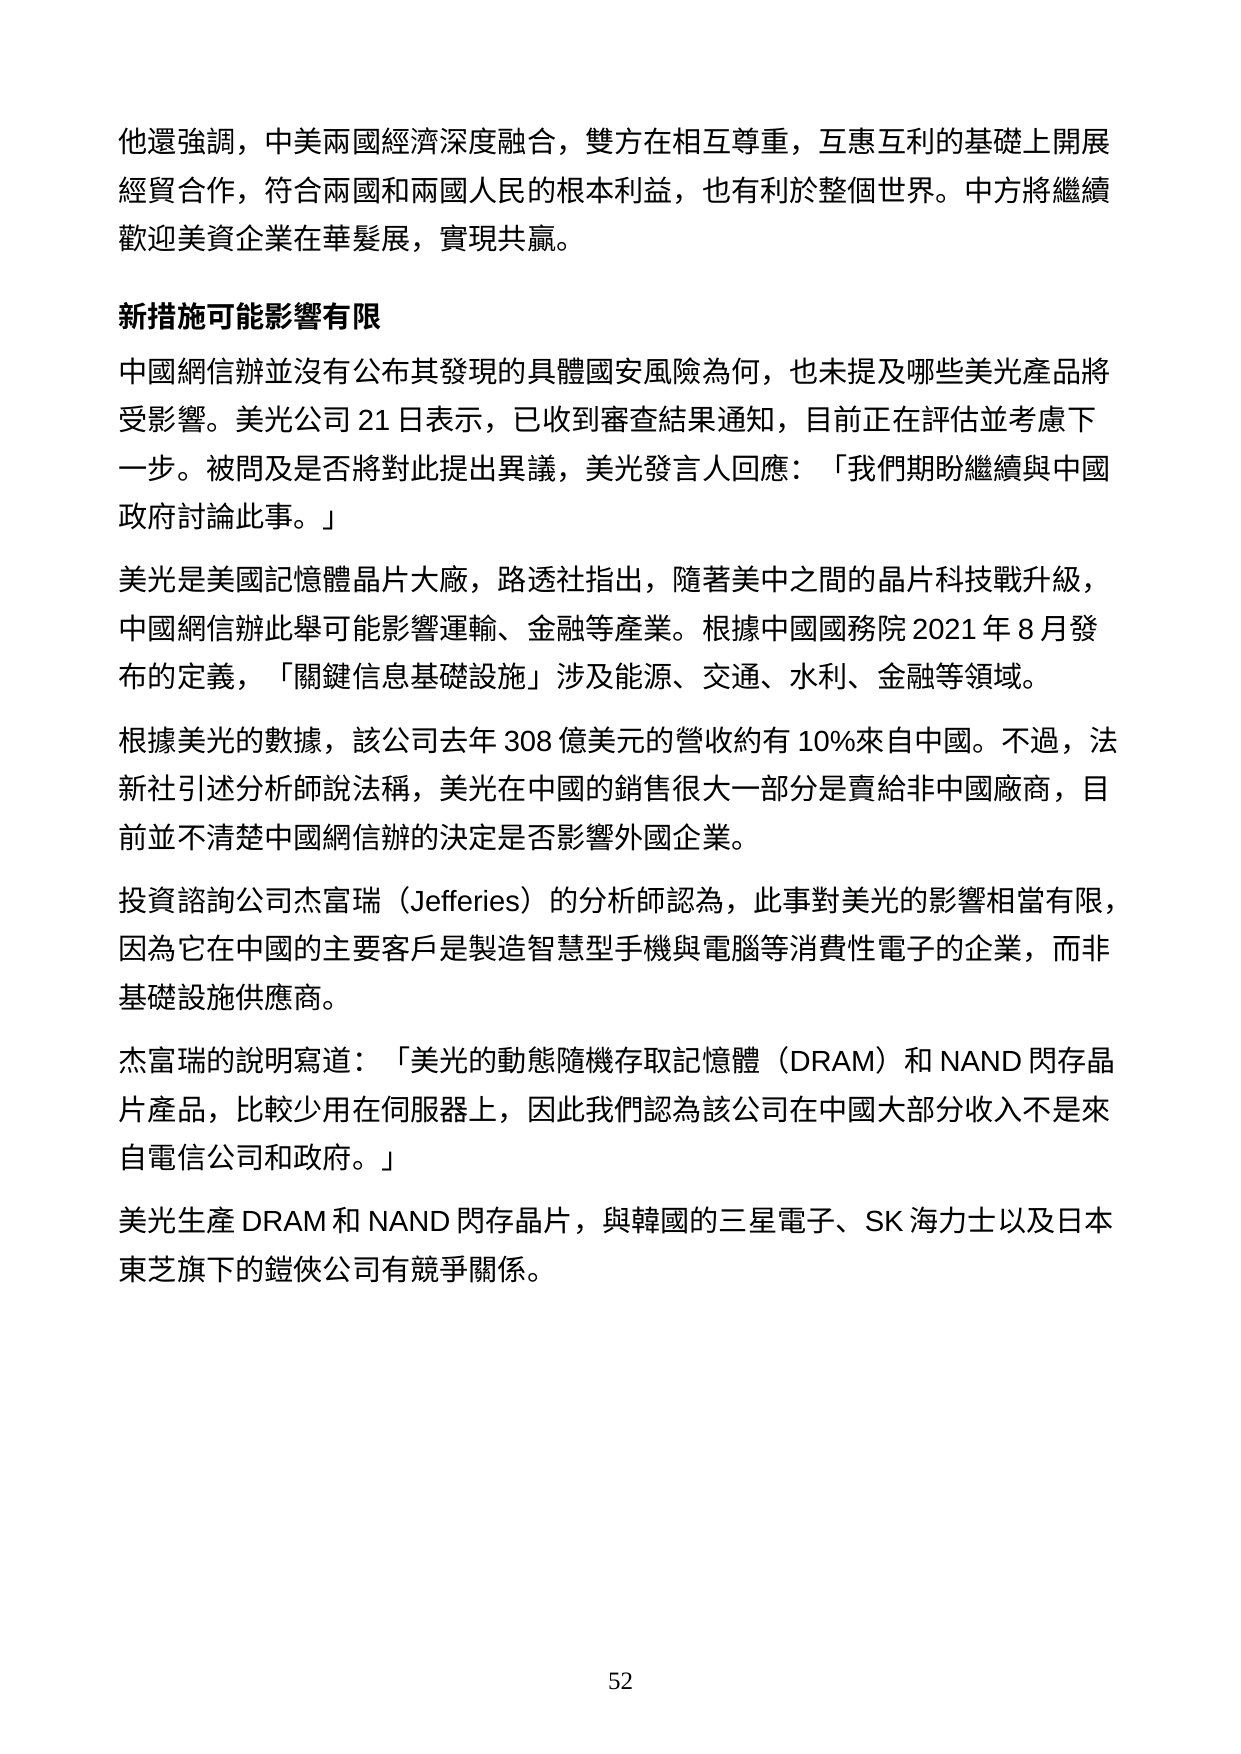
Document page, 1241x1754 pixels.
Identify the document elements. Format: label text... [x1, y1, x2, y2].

text 投資諮詢公司杰富瑞（Jefferies）的分析師認為，此事對美光的影響相當有限，因為它在中國的主要客戶是製造智慧型手機與電腦等消費性電子的企業，而非基礎設施供應商。 [118, 877, 1122, 1017]
text 根據美光的數據，該公司去年308億美元的營收約有10%來自中國。不過，法新社引述分析師說法稱，美光在中國的銷售很大一部分是賣給非中國廠商，目前並不清楚中國網信辦的決定是否影響外國企業。 [118, 717, 1122, 856]
text 美光是美國記憶體晶片大廠，路透社指出，隨著美中之間的晶片科技戰升級，中國網信辦此舉可能影響運輸、金融等產業。根據中國國務院2021年8月發布的定義，「關鍵信息基礎設施」涉及能源、交通、水利、金融等領域。 [118, 557, 1122, 696]
text 中國網信辦並沒有公布其發現的具體國安風險為何，也未提及哪些美光產品將受影響。美光公司21日表示，已收到審查結果通知，目前正在評估並考慮下一步。被問及是否將對此提出異議，美光發言人回應：「我們期盼繼續與中國政府討論此事。」 [118, 348, 1122, 536]
text 美光生產DRAM和NAND閃存晶片，與韓國的三星電子、SK海力士以及日本東芝旗下的鎧俠公司有競爭關係。 [118, 1198, 1122, 1288]
text 他還強調，中美兩國經濟深度融合，雙方在相互尊重，互惠互利的基礎上開展經貿合作，符合兩國和兩國人民的根本利益，也有利於整個世界。中方將繼續歡迎美資企業在華髮展，實現共贏。 [118, 118, 1122, 258]
text 杰富瑞的說明寫道：「美光的動態隨機存取記憶體（DRAM）和NAND閃存晶片產品，比較少用在伺服器上，因此我們認為該公司在中國大部分收入不是來自電信公司和政府。」 [118, 1037, 1122, 1177]
subtitle 新措施可能影響有限 [118, 293, 1122, 336]
